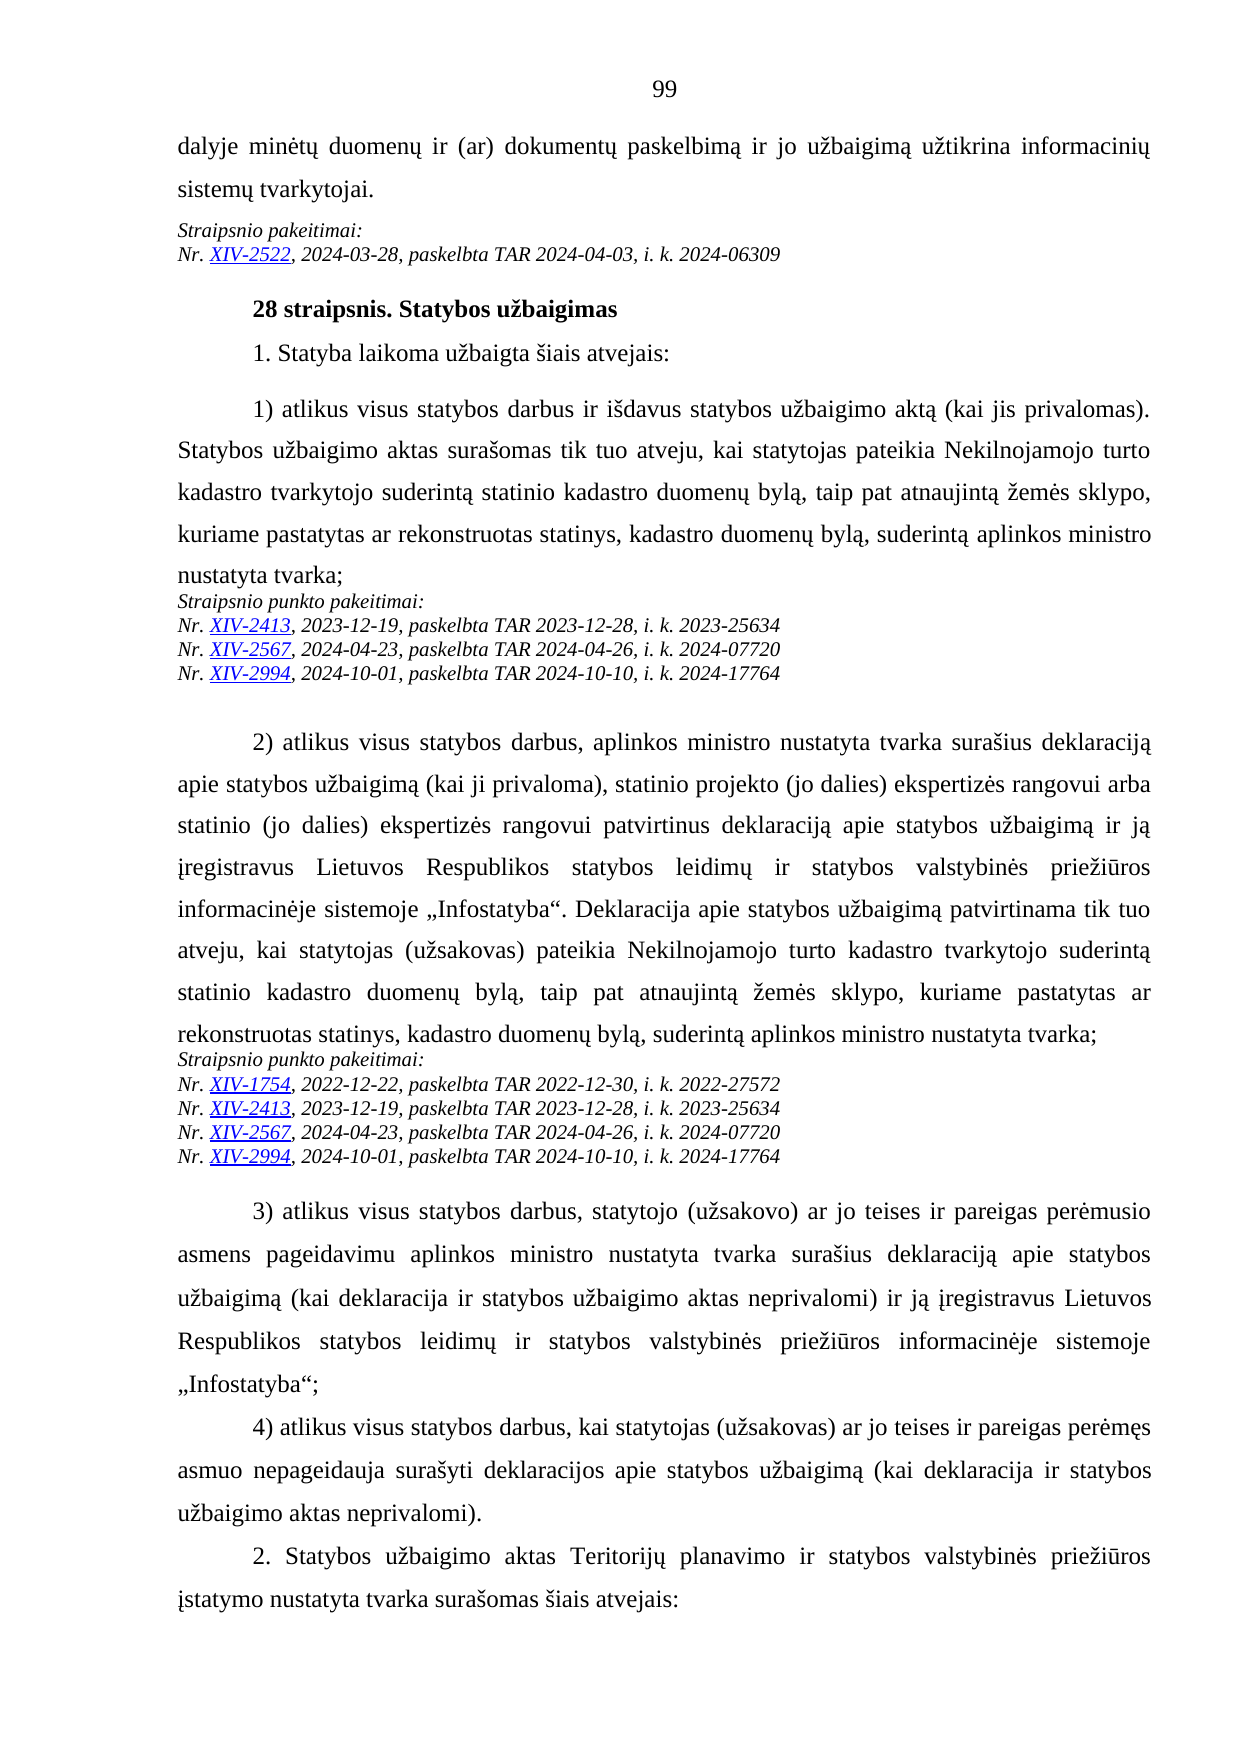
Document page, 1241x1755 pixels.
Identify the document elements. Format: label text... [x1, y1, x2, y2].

text Straipsnio pakeitimai: [177, 218, 1152, 242]
text 28 straipsnis. Statybos užbaigimas [177, 294, 1152, 323]
text Nr. XIV-2567, 2024-04-23, paskelbta TAR 2024-04-26, i. k. 2024-07720 [177, 637, 1152, 661]
text Nr. XIV-2994, 2024-10-01, paskelbta TAR 2024-10-10, i. k. 2024-17764 [177, 661, 1152, 685]
text 2) atlikus visus statybos darbus, aplinkos ministro nustatyta tvarka surašius deklaraciją apie statybos užbaigimą (kai ji privaloma), statinio projekto (jo dalies) ekspertizės rangovui arba statinio (jo dalies) ekspertizės rangovui patvirtinus deklaraciją apie statybos užbaigimą ir ją įregistravus Lietuvos Respublikos statybos leidimų ir statybos valstybinės priežiūros informacinėje sistemoje „Infostatyba“. Deklaracija apie statybos užbaigimą patvirtinama tik tuo atveju, kai statytojas (užsakovas) pateikia Nekilnojamojo turto kadastro tvarkytojo suderintą statinio kadastro duomenų bylą, taip pat atnaujintą žemės sklypo, kuriame pastatytas ar rekonstruotas statinys, kadastro duomenų bylą, suderintą aplinkos ministro nustatyta tvarka; [177, 714, 1152, 1047]
text Nr. XIV-1754, 2022-12-22, paskelbta TAR 2022-12-30, i. k. 2022-27572 [177, 1071, 1152, 1096]
text Nr. XIV-2413, 2023-12-19, paskelbta TAR 2023-12-28, i. k. 2023-25634 [177, 1096, 1152, 1119]
text 4) atlikus visus statybos darbus, kai statytojas (užsakovas) ar jo teises ir pareigas perėmęs asmuo nepageidauja surašyti deklaracijos apie statybos užbaigimą (kai deklaracija ir statybos užbaigimo aktas neprivalomi). [177, 1412, 1152, 1527]
text Nr. XIV-2522, 2024-03-28, paskelbta TAR 2024-04-03, i. k. 2024-06309 [177, 242, 1152, 266]
text Straipsnio punkto pakeitimai: [177, 589, 1152, 613]
text Nr. XIV-2413, 2023-12-19, paskelbta TAR 2023-12-28, i. k. 2023-25634 [177, 613, 1152, 637]
text 1) atlikus visus statybos darbus ir išdavus statybos užbaigimo aktą (kai jis privalomas). Statybos užbaigimo aktas surašomas tik tuo atveju, kai statytojas pateikia Nekilnojamojo turto kadastro tvarkytojo suderintą statinio kadastro duomenų bylą, taip pat atnaujintą žemės sklypo, kuriame pastatytas ar rekonstruotas statinys, kadastro duomenų bylą, suderintą aplinkos ministro nustatyta tvarka; [177, 381, 1152, 589]
text 2. Statybos užbaigimo aktas Teritorijų planavimo ir statybos valstybinės priežiūros įstatymo nustatyta tvarka surašomas šiais atvejais: [177, 1541, 1152, 1613]
text dalyje minėtų duomenų ir (ar) dokumentų paskelbimą ir jo užbaigimą užtikrina informacinių sistemų tvarkytojai. [177, 131, 1152, 203]
text Nr. XIV-2567, 2024-04-23, paskelbta TAR 2024-04-26, i. k. 2024-07720 [177, 1119, 1152, 1144]
text 3) atlikus visus statybos darbus, statytojo (užsakovo) ar jo teises ir pareigas perėmusio asmens pageidavimu aplinkos ministro nustatyta tvarka surašius deklaraciją apie statybos užbaigimą (kai deklaracija ir statybos užbaigimo aktas neprivalomi) ir ją įregistravus Lietuvos Respublikos statybos leidimų ir statybos valstybinės priežiūros informacinėje sistemoje „Infostatyba“; [177, 1196, 1152, 1398]
text Nr. XIV-2994, 2024-10-01, paskelbta TAR 2024-10-10, i. k. 2024-17764 [177, 1144, 1152, 1168]
text Straipsnio punkto pakeitimai: [177, 1047, 1152, 1071]
text 1. Statyba laikoma užbaigta šiais atvejais: [177, 338, 1152, 366]
